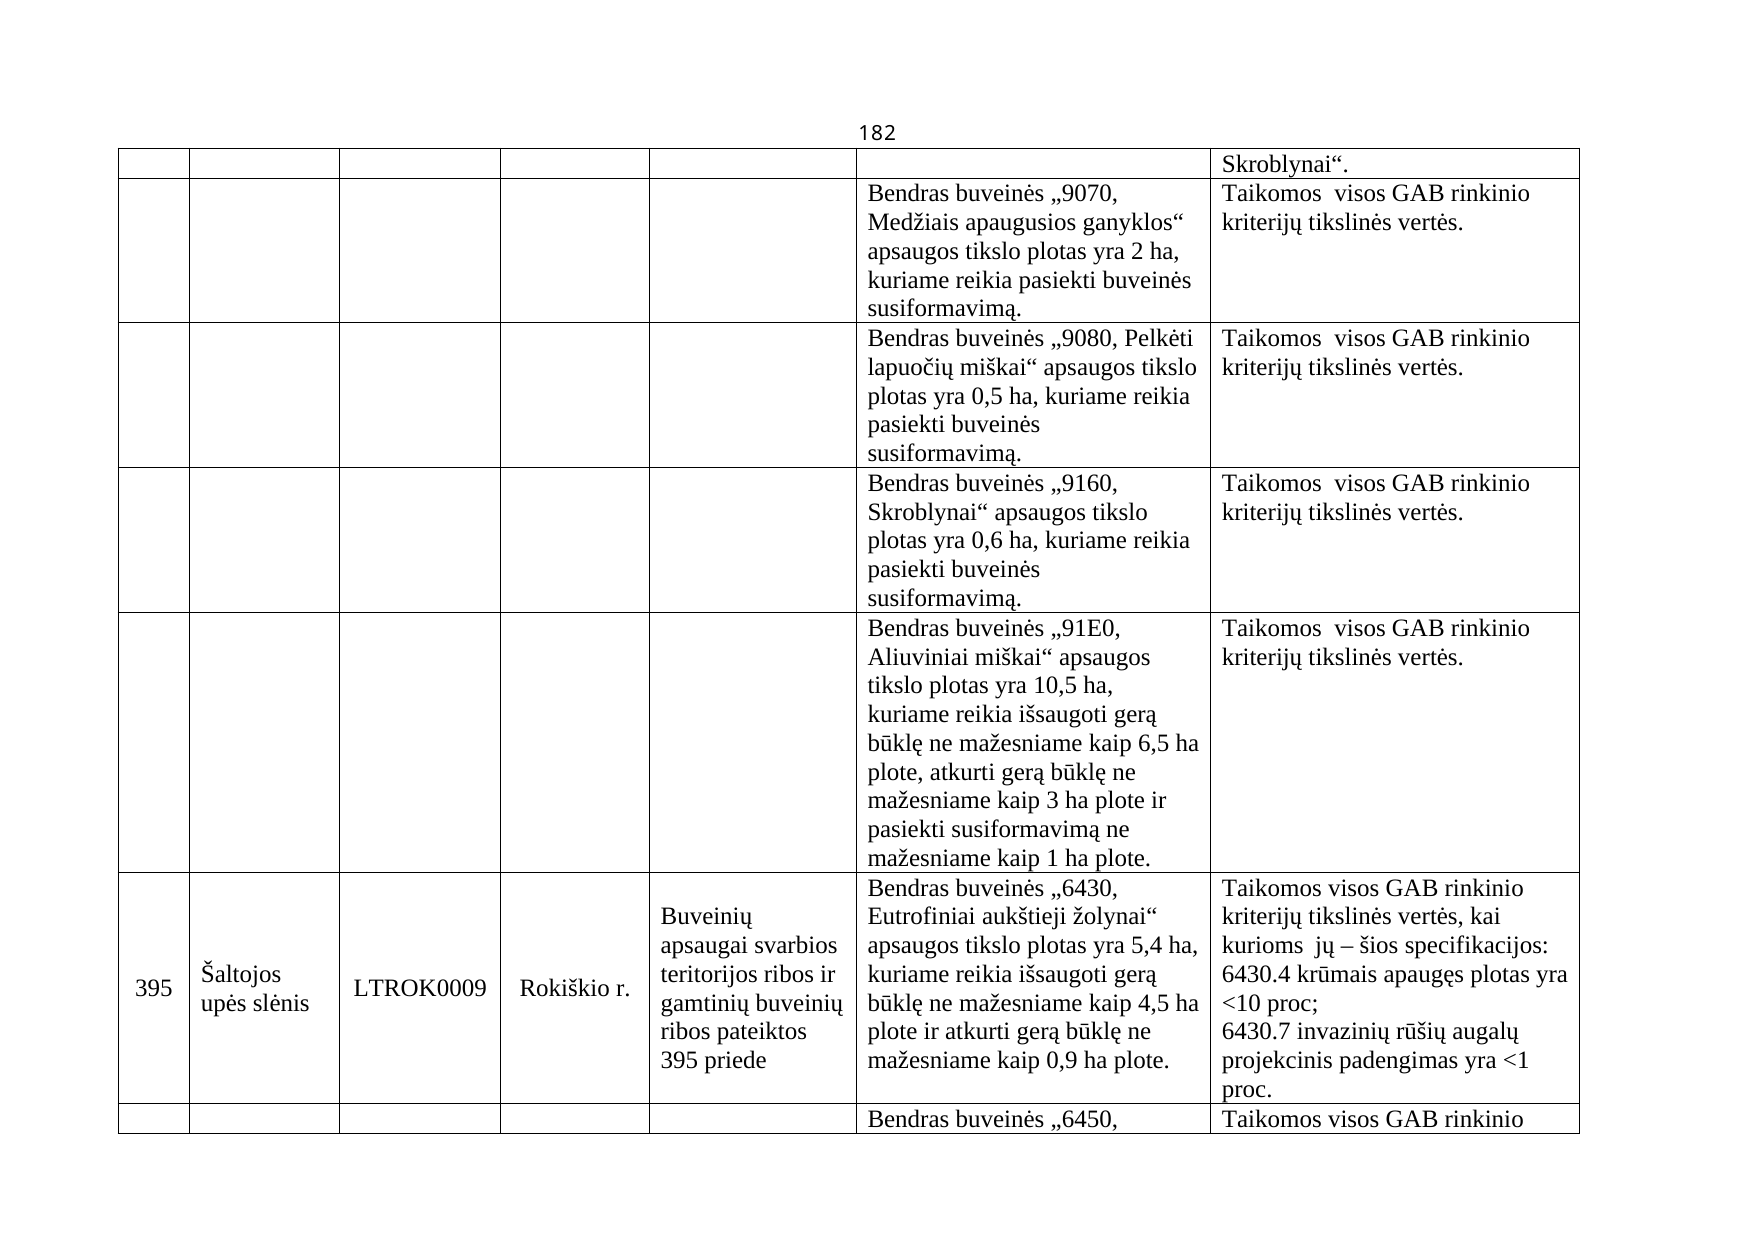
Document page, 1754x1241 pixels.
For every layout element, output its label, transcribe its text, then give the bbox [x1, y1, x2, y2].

table_cell [119, 323, 189, 467]
table_cell [119, 1104, 189, 1132]
table_cell [650, 468, 856, 612]
table_cell Buveinių apsaugai svarbios teritorijos ribos ir gamtinių buveinių ribos pateiktos 395 priede [650, 873, 856, 1103]
table_cell 395 [119, 873, 189, 1103]
table_cell [340, 179, 500, 322]
table_cell Bendras buveinės „6430, Eutrofiniai aukštieji žolynai“ apsaugos tikslo plotas yra 5,4 ha, kuriame reikia išsaugoti gerą būklę ne mažesniame kaip 4,5 ha plote ir atkurti gerą būklę ne mažesniame kaip 0,9 ha plote. [857, 873, 1210, 1103]
table_cell [650, 179, 856, 322]
table_cell [340, 149, 500, 177]
table_cell Bendras buveinės „91E0, Aliuviniai miškai“ apsaugos tikslo plotas yra 10,5 ha, kuriame reikia išsaugoti gerą būklę ne mažesniame kaip 6,5 ha plote, atkurti gerą būklę ne mažesniame kaip 3 ha plote ir pasiekti susiformavimą ne mažesniame kaip 1 ha plote. [857, 613, 1210, 872]
table_cell [501, 613, 649, 872]
table_cell Bendras buveinės „6450, [857, 1104, 1210, 1132]
table_cell Taikomos visos GAB rinkinio kriterijų tikslinės vertės. [1211, 323, 1579, 467]
table_cell Taikomos visos GAB rinkinio [1211, 1104, 1579, 1132]
table_cell [340, 323, 500, 467]
table_cell Taikomos visos GAB rinkinio kriterijų tikslinės vertės. [1211, 179, 1579, 322]
table_cell Bendras buveinės „9070, Medžiais apaugusios ganyklos“ apsaugos tikslo plotas yra 2 ha, kuriame reikia pasiekti buveinės susiformavimą. [857, 179, 1210, 322]
table_cell [119, 179, 189, 322]
table_cell Skroblynai“. [1211, 149, 1579, 177]
table_cell [340, 613, 500, 872]
table_cell [190, 1104, 339, 1132]
table_cell [190, 323, 339, 467]
table_cell [190, 149, 339, 177]
table_cell [340, 1104, 500, 1132]
table_cell Taikomos visos GAB rinkinio kriterijų tikslinės vertės. [1211, 468, 1579, 612]
table_cell [119, 149, 189, 177]
table_cell [650, 1104, 856, 1132]
table_cell [119, 613, 189, 872]
table_cell [501, 1104, 649, 1132]
table_cell [119, 468, 189, 612]
table_cell [650, 323, 856, 467]
table_cell Šaltojos upės slėnis [190, 873, 339, 1103]
table_cell Taikomos visos GAB rinkinio kriterijų tikslinės vertės, kai kurioms jų – šios specifikacijos: 6430.4 krūmais apaugęs plotas yra <10 proc; 6430.7 invazinių rūšių augalų projekcinis padengimas yra <1 proc. [1211, 873, 1579, 1103]
table_cell [501, 149, 649, 177]
table_cell Bendras buveinės „9080, Pelkėti lapuočių miškai“ apsaugos tikslo plotas yra 0,5 ha, kuriame reikia pasiekti buveinės susiformavimą. [857, 323, 1210, 467]
table_cell LTROK0009 [340, 873, 500, 1103]
table_cell [857, 149, 1210, 177]
table_cell [190, 613, 339, 872]
table_cell [501, 179, 649, 322]
table_cell [190, 468, 339, 612]
table_cell [650, 613, 856, 872]
table_cell [650, 149, 856, 177]
table_cell [501, 323, 649, 467]
table_cell [190, 179, 339, 322]
table_cell [340, 468, 500, 612]
table_cell Bendras buveinės „9160, Skroblynai“ apsaugos tikslo plotas yra 0,6 ha, kuriame reikia pasiekti buveinės susiformavimą. [857, 468, 1210, 612]
table_cell Taikomos visos GAB rinkinio kriterijų tikslinės vertės. [1211, 613, 1579, 872]
table_cell [501, 468, 649, 612]
table_cell Rokiškio r. [501, 873, 649, 1103]
